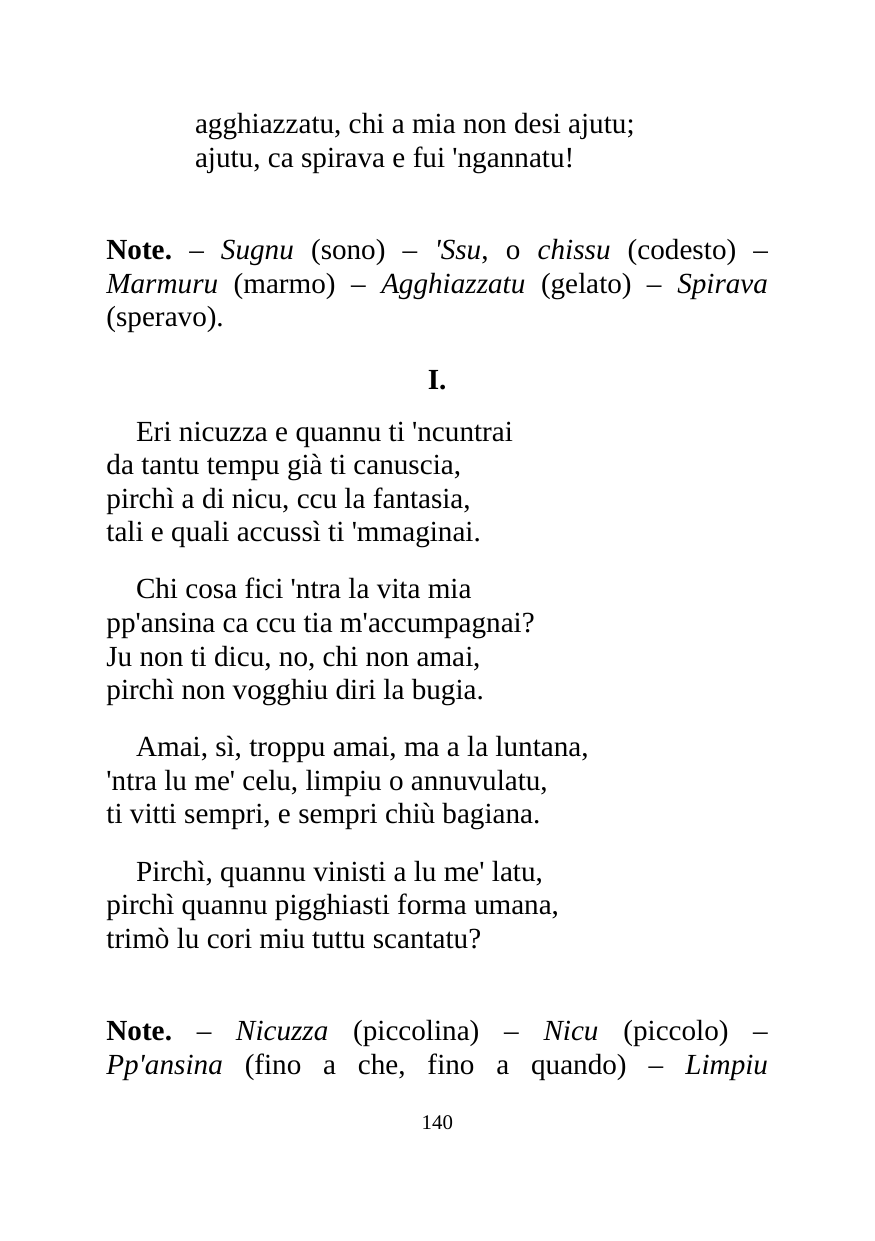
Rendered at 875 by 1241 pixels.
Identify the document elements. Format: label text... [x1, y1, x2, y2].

text Amai, sì, troppu amai, ma a la luntana, [106, 729, 768, 763]
text Ju non ti dicu, no, chi non amai, [106, 639, 768, 672]
text tali e quali accussì ti 'mmaginai. [106, 514, 768, 548]
text Note. – Nicuzza (piccolina) – Nicu (piccolo) – Pp'ansina (fino a che, fino a quando) – Limpiu [106, 1013, 768, 1080]
text 'ntra lu me' celu, limpiu o annuvulatu, [106, 763, 768, 796]
text agghiazzatu, chi a mia non desi ajutu; [195, 106, 768, 140]
text da tantu tempu già ti canuscia, [106, 447, 768, 481]
text pirchì quannu pigghiasti forma umana, [106, 887, 768, 921]
text ti vitti sempri, e sempri chiù bagiana. [106, 796, 768, 830]
text Chi cosa fici 'ntra la vita mia [106, 572, 768, 605]
text Pirchì, quannu vinisti a lu me' latu, [106, 854, 768, 887]
text pp'ansina ca ccu tia m'accumpagnai? [106, 605, 768, 639]
text pirchì a di nicu, ccu la fantasia, [106, 481, 768, 514]
text I. [106, 362, 768, 396]
text pirchì non vogghiu diri la bugia. [106, 672, 768, 706]
text ajutu, ca spirava e fui 'ngannatu! [195, 140, 768, 173]
text Note. – Sugnu (sono) – 'Ssu, o chissu (codesto) – Marmuru (marmo) – Agghiazzatu (gelato) – Spirava (speravo). [106, 232, 768, 333]
text Eri nicuzza e quannu ti 'ncuntrai [106, 414, 768, 447]
text trimò lu cori miu tuttu scantatu? [106, 921, 768, 954]
